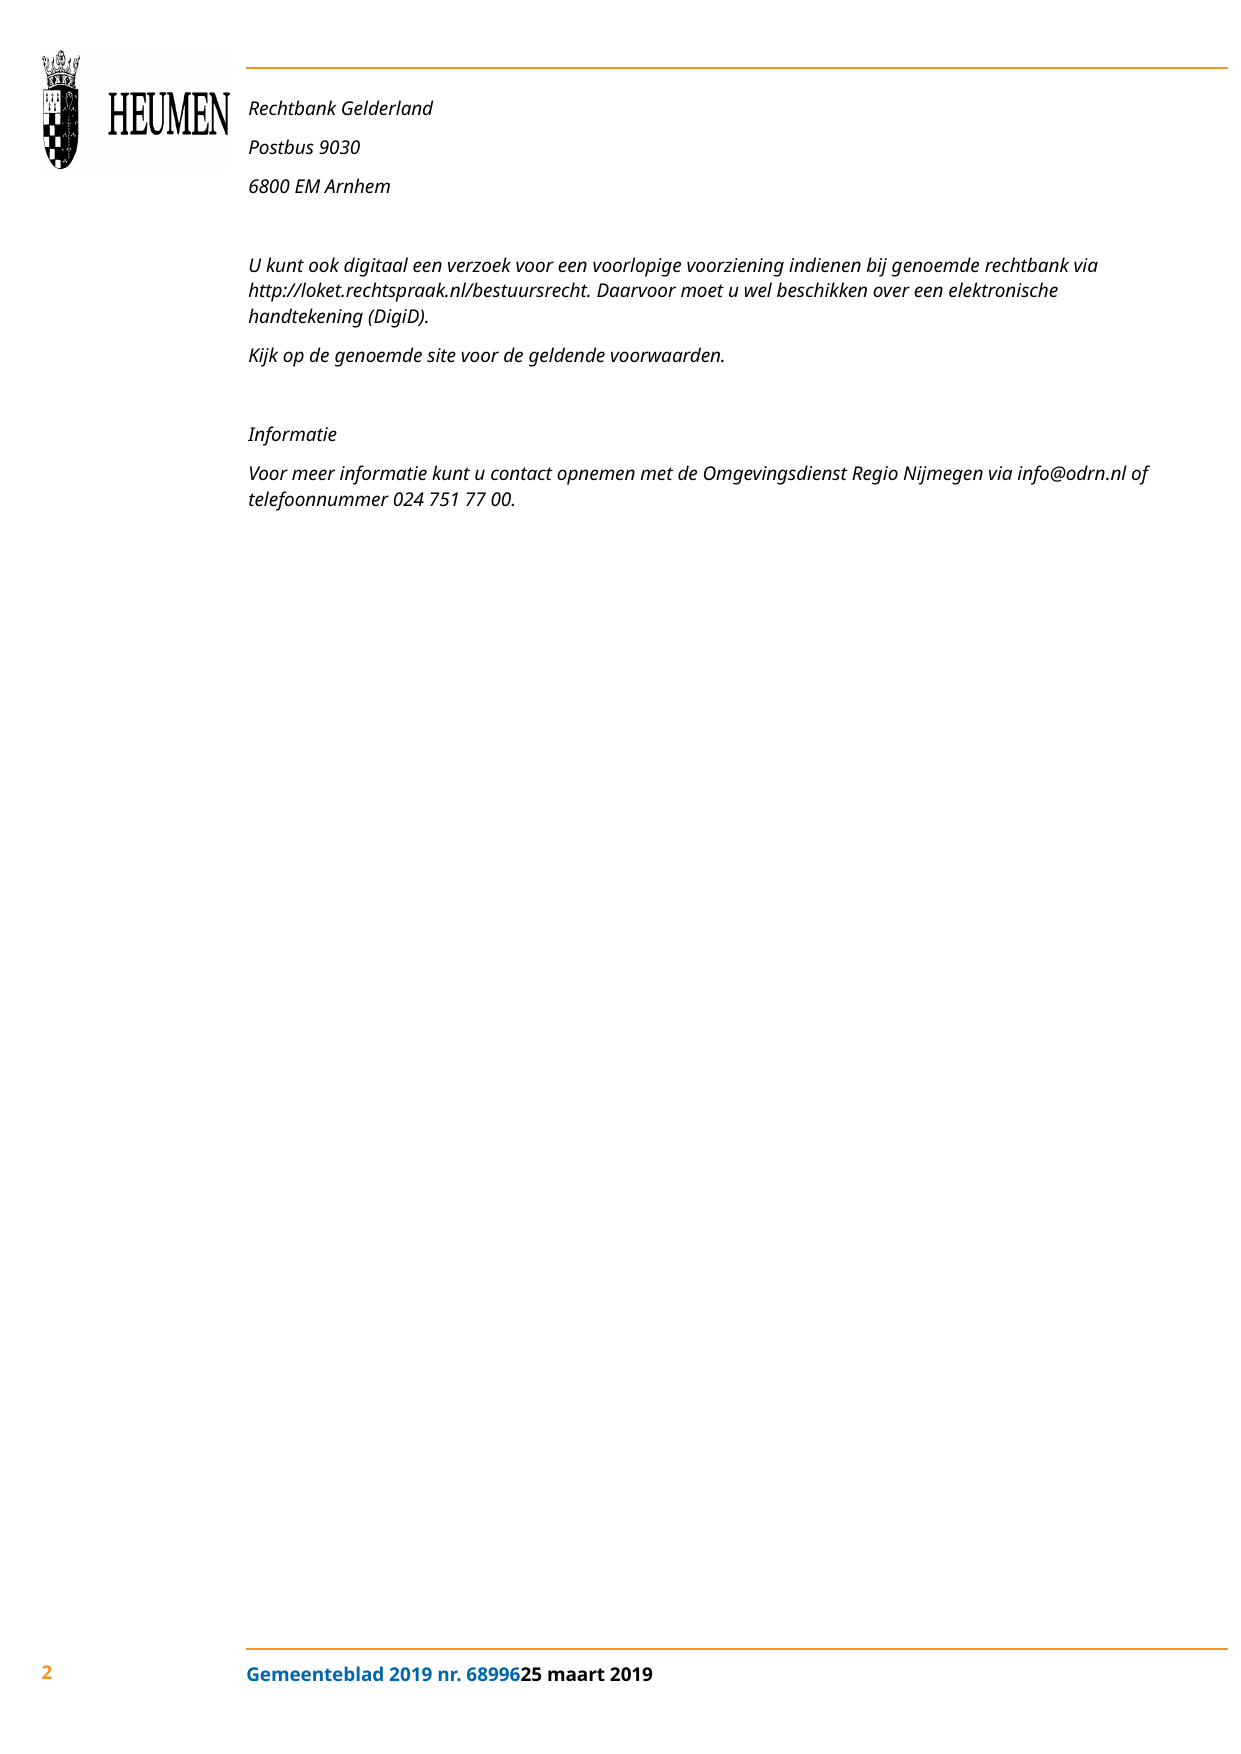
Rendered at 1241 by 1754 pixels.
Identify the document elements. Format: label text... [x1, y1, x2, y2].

text 6800 EM Arnhem [248, 173, 1152, 199]
text Rechtbank Gelderland [248, 95, 1152, 121]
text Postbus 9030 [248, 134, 1152, 160]
text Informatie [248, 421, 1152, 447]
picture [41, 47, 231, 172]
text Voor meer informatie kunt u contact opnemen met de Omgevingsdienst Regio Nijmegen via info@odrn.nl of telefoonnummer 024 751 77 00. [248, 460, 1152, 512]
text U kunt ook digitaal een verzoek voor een voorlopige voorziening indienen bij genoemde rechtbank via http://loket.rechtspraak.nl/bestuursrecht. Daarvoor moet u wel beschikken over een elektronische handtekening (DigiD). [248, 252, 1152, 329]
text Kijk op de genoemde site voor de geldende voorwaarden. [248, 343, 1152, 368]
